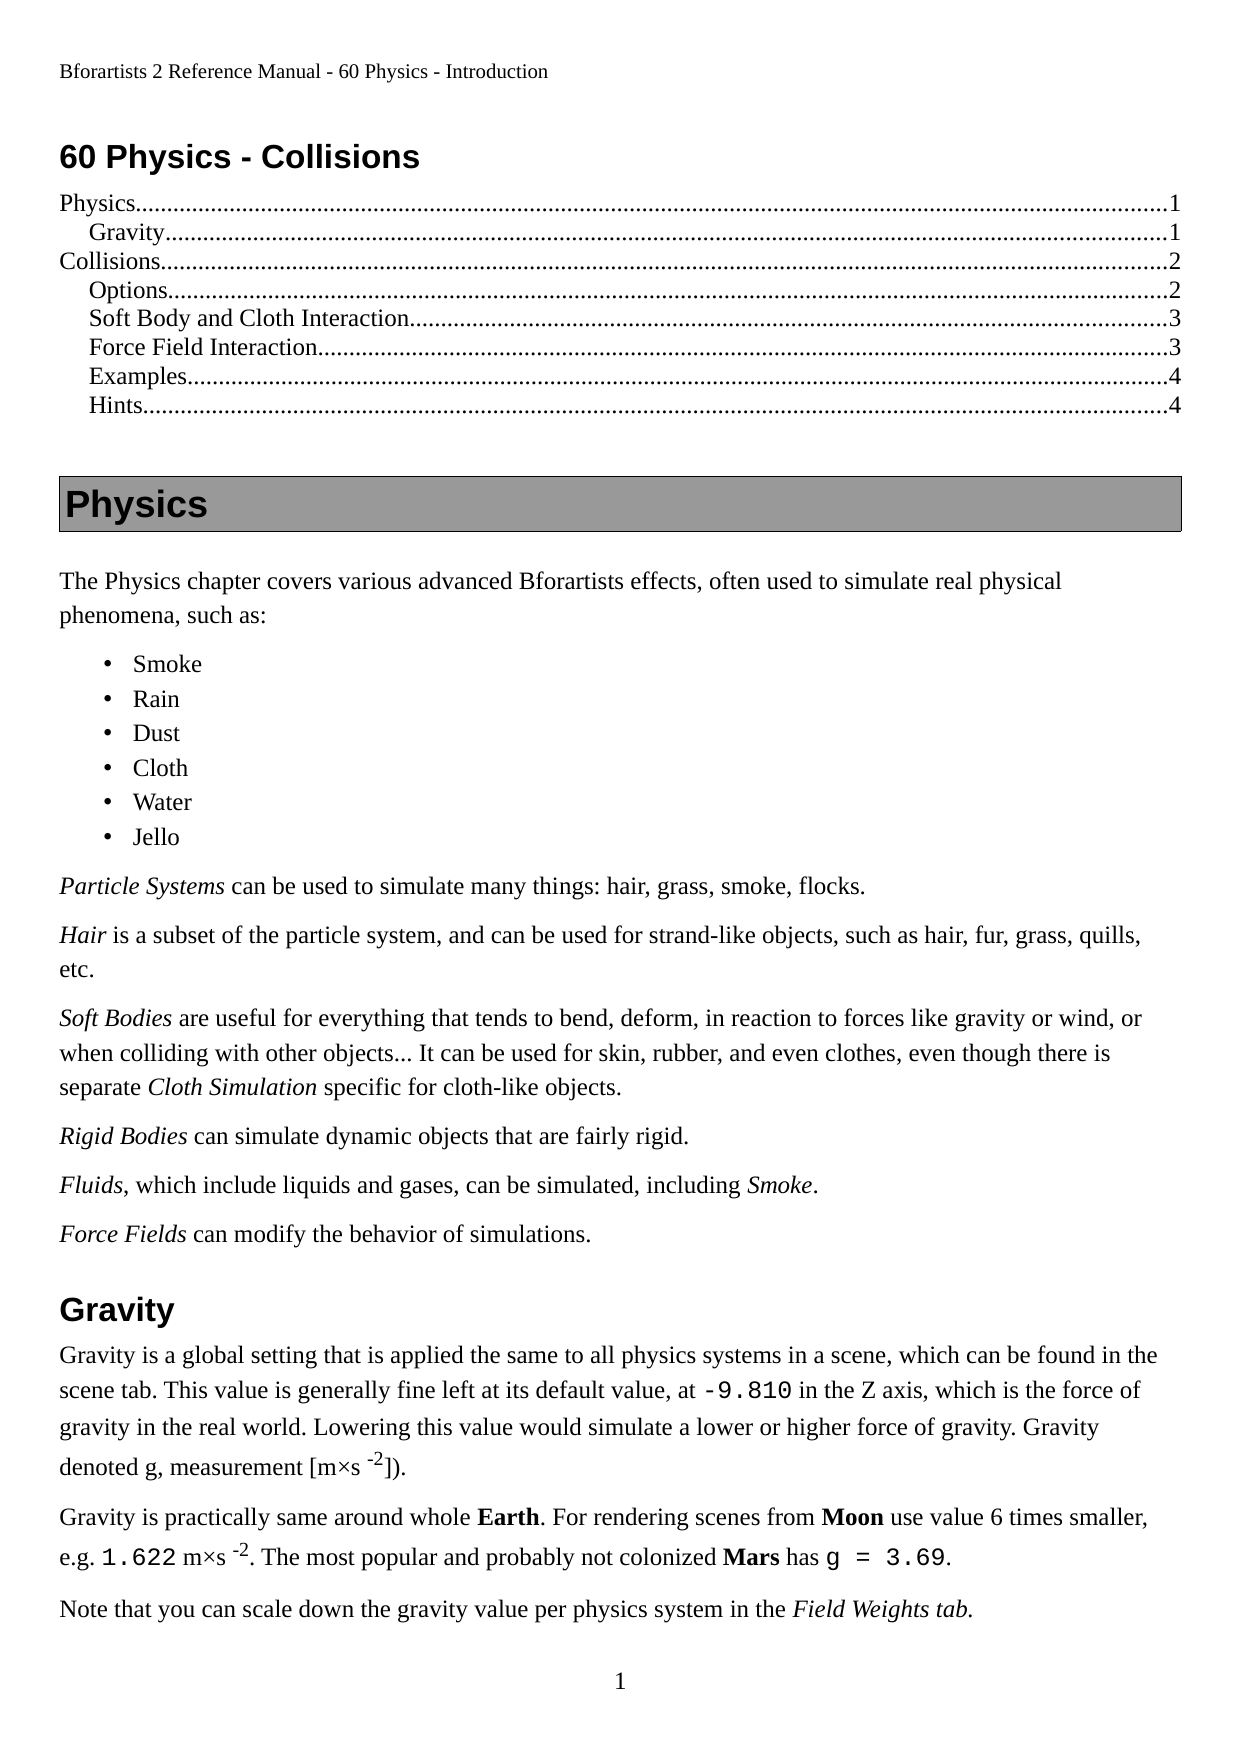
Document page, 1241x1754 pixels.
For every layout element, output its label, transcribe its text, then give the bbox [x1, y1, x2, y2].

list Rain [103, 684, 1181, 713]
text Note that you can scale down the gravity value per physics system in the Field Weights tab. [59, 1594, 1181, 1623]
list Water [103, 787, 1181, 816]
list Smoke [103, 649, 1181, 678]
text The Physics chapter covers various advanced Bforartists effects, often used to simulate real physical phenomena, such as: [59, 566, 1181, 629]
text Particle Systems can be used to simulate many things: hair, grass, smoke, flocks. [59, 871, 1181, 899]
text Gravity is a global setting that is applied the same to all physics systems in a scene, which can be found in the scene tab. This value is generally fine left at its default value, at -9.810 in the Z axis, which is the force of gravity in the real world. Lowering this value would simulate a lower or higher force of gravity. Gravity denoted g, measurement [m×s -2]). [59, 1341, 1181, 1481]
table_header Physics [60, 477, 1181, 531]
text Rigid Bodies can simulate dynamic objects that are fairly rigid. [59, 1121, 1181, 1150]
text Gravity is practically same around whole Earth. For rendering scenes from Moon use value 6 times smaller, e.g. 1.622 m×s -2. The most popular and probably not colonized Mars has g = 3.69. [59, 1502, 1181, 1573]
text Hints 4 [88, 390, 1181, 418]
text Options 2 [88, 275, 1181, 303]
text Hair is a subset of the particle system, and can be used for strand-like objects, such as hair, fur, grass, quills, etc. [59, 920, 1181, 983]
text Gravity 1 [88, 217, 1181, 246]
text Force Fields can modify the behavior of simulations. [59, 1219, 1181, 1248]
text Examples 4 [88, 361, 1181, 390]
text Fluids, which include liquids and gases, can be simulated, including Smoke. [59, 1171, 1181, 1199]
list Dust [103, 718, 1181, 747]
subtitle 60 Physics - Collisions [59, 138, 1181, 176]
text Soft Body and Cloth Interaction 3 [88, 303, 1181, 332]
list Cloth [103, 753, 1181, 782]
text Physics 1 [59, 188, 1181, 217]
text Soft Bodies are useful for everything that tends to bend, deform, in reaction to forces like gravity or wind, or when colliding with other objects... It can be used for skin, rubber, and even clothes, even though there is separate Cloth Simulation specific for cloth-like objects. [59, 1003, 1181, 1101]
text Force Field Interaction 3 [88, 332, 1181, 361]
text Collisions 2 [59, 246, 1181, 275]
subtitle Gravity [59, 1289, 1181, 1328]
list Jello [103, 822, 1181, 851]
